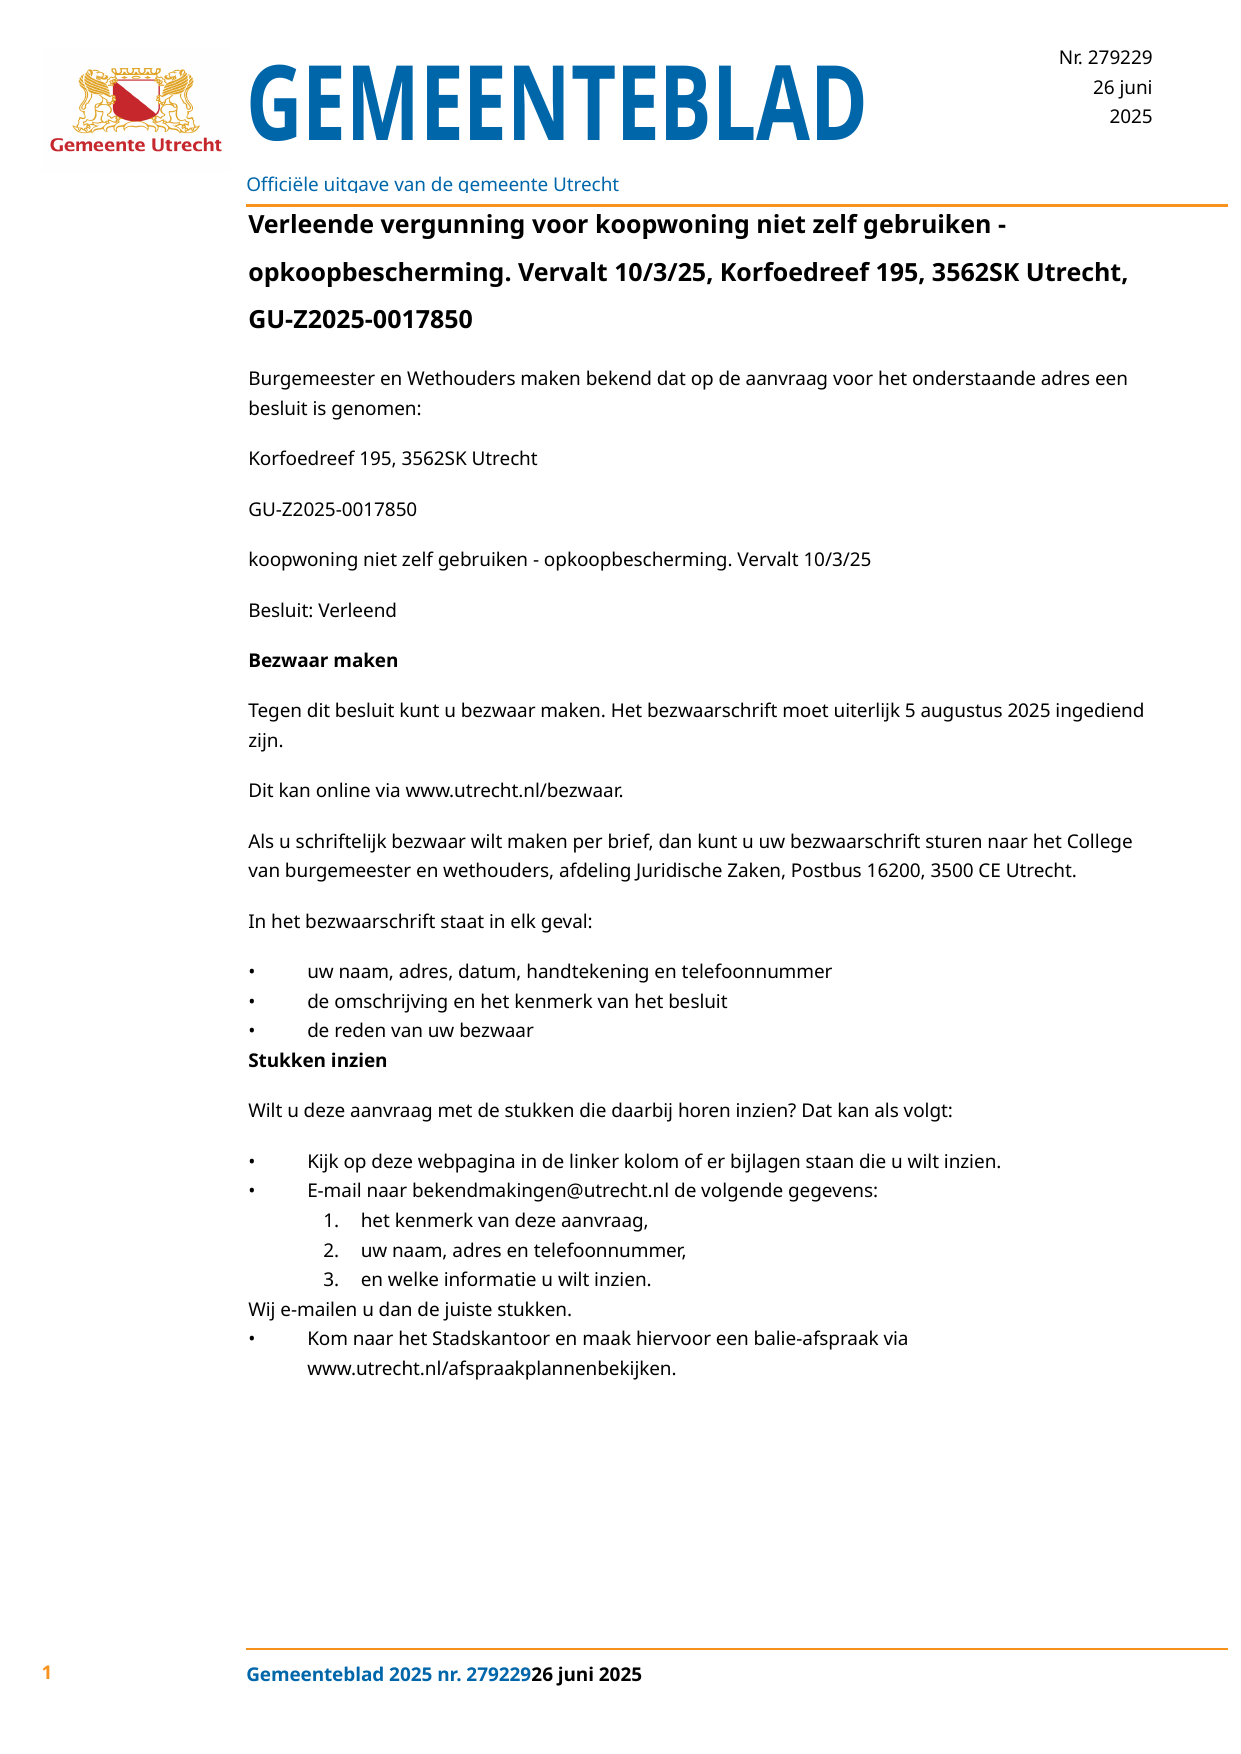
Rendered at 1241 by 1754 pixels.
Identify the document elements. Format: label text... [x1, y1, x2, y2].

text Tegen dit besluit kunt u bezwaar maken. Het bezwaarschrift moet uiterlijk 5 augustus 2025 ingediend zijn. [248, 698, 1152, 753]
list Kijk op deze webpagina in de linker kolom of er bijlagen staan die u wilt inzien. [248, 1148, 1152, 1174]
text GU-Z2025-0017850 [248, 496, 1152, 522]
list het kenmerk van deze aanvraag, [323, 1207, 1152, 1233]
list en welke informatie u wilt inzien. [323, 1266, 1152, 1292]
text Besluit: Verleend [248, 597, 1152, 622]
list de reden van uw bezwaar [248, 1018, 1152, 1043]
text Dit kan online via www.utrecht.nl/bezwaar. [248, 778, 1152, 803]
list E-mail naar bekendmakingen@utrecht.nl de volgende gegevens: [248, 1178, 1152, 1203]
list uw naam, adres, datum, handtekening en telefoonnummer [248, 958, 1152, 984]
text Burgemeester en Wethouders maken bekend dat op de aanvraag voor het onderstaande adres een besluit is genomen: [248, 366, 1152, 421]
text koopwoning niet zelf gebruiken - opkoopbescherming. Vervalt 10/3/25 [248, 546, 1152, 572]
text Wilt u deze aanvraag met de stukken die daarbij horen inzien? Dat kan als volgt: [248, 1098, 1152, 1123]
text In het bezwaarschrift staat in elk geval: [248, 908, 1152, 934]
text Korfoedreef 195, 3562SK Utrecht [248, 446, 1152, 471]
text Stukken inzien [248, 1047, 1152, 1073]
list uw naam, adres en telefoonnummer, [323, 1237, 1152, 1262]
text Bezwaar maken [248, 647, 1152, 673]
text Verleende vergunning voor koopwoning niet zelf gebruiken - opkoopbescherming. Vervalt 10/3/25, Korfoedreef 195, 3562SK Utrecht, GU-Z2025-0017850 [248, 207, 1152, 336]
text Als u schriftelijk bezwaar wilt maken per brief, dan kunt u uw bezwaarschrift sturen naar het College van burgemeester en wethouders, afdeling Juridische Zaken, Postbus 16200, 3500 CE Utrecht. [248, 828, 1152, 883]
picture [41, 47, 231, 172]
list de omschrijving en het kenmerk van het besluit [248, 988, 1152, 1014]
text Wij e-mailen u dan de juiste stukken. [248, 1296, 1152, 1322]
list Kom naar het Stadskantoor en maak hiervoor een balie-afspraak via www.utrecht.nl/afspraakplannenbekijken. [248, 1326, 1152, 1381]
